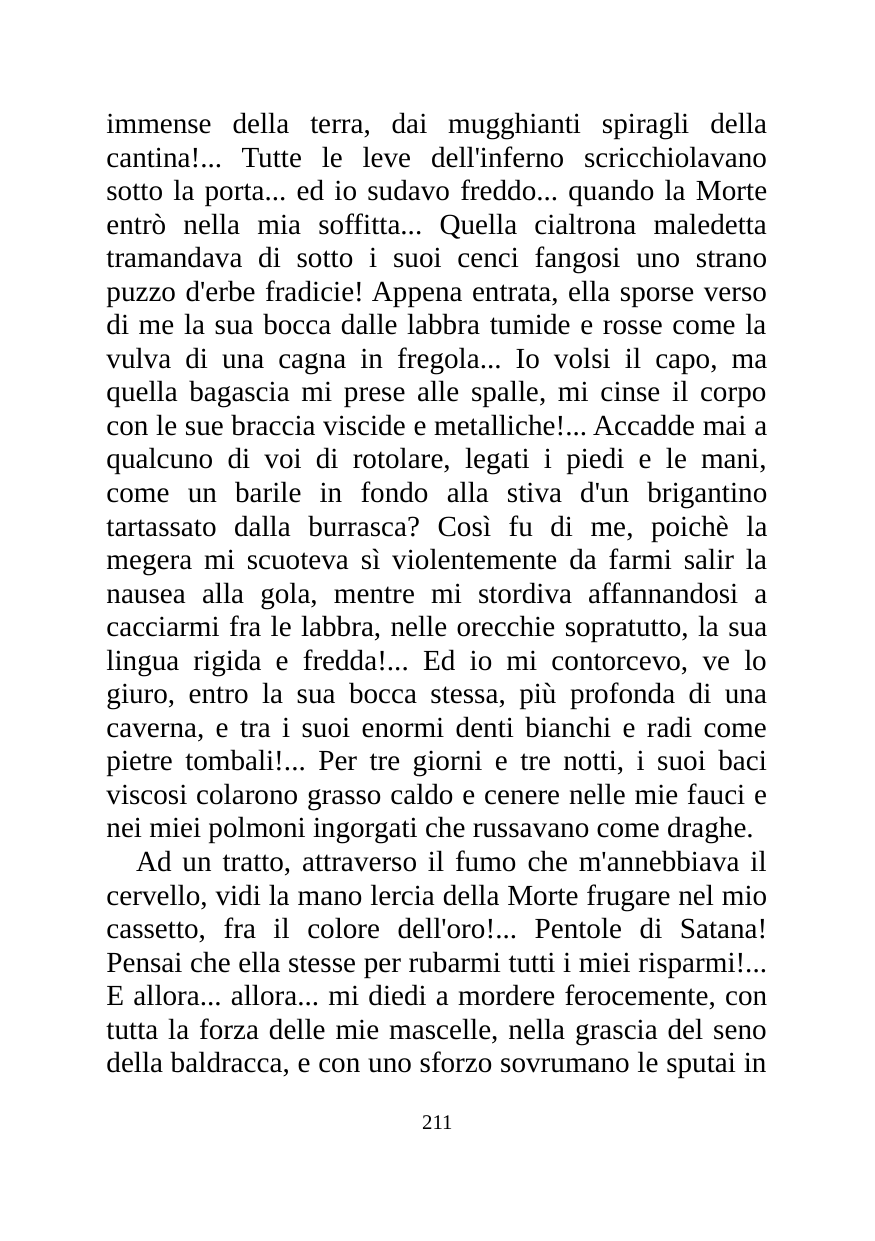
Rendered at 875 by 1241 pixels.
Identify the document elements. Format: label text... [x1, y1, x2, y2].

text immense della terra, dai mugghianti spiragli della cantina!... Tutte le leve dell'inferno scricchiolavano sotto la porta... ed io sudavo freddo... quando la Morte entrò nella mia soffitta... Quella cialtrona maledetta tramandava di sotto i suoi cenci fangosi uno strano puzzo d'erbe fradicie! Appena entrata, ella sporse verso di me la sua bocca dalle labbra tumide e rosse come la vulva di una cagna in fregola... Io volsi il capo, ma quella bagascia mi prese alle spalle, mi cinse il corpo con le sue braccia viscide e metalliche!... Accadde mai a qualcuno di voi di rotolare, legati i piedi e le mani, come un barile in fondo alla stiva d'un brigantino tartassato dalla burrasca? Così fu di me, poichè la megera mi scuoteva sì violentemente da farmi salir la nausea alla gola, mentre mi stordiva affannandosi a cacciarmi fra le labbra, nelle orecchie sopratutto, la sua lingua rigida e fredda!... Ed io mi contorcevo, ve lo giuro, entro la sua bocca stessa, più profonda di una caverna, e tra i suoi enormi denti bianchi e radi come pietre tombali!... Per tre giorni e tre notti, i suoi baci viscosi colarono grasso caldo e cenere nelle mie fauci e nei miei polmoni ingorgati che russavano come draghe. [106, 106, 768, 844]
text Ad un tratto, attraverso il fumo che m'annebbiava il cervello, vidi la mano lercia della Morte frugare nel mio cassetto, fra il colore dell'oro!... Pentole di Satana! Pensai che ella stesse per rubarmi tutti i miei risparmi!... E allora... allora... mi diedi a mordere ferocemente, con tutta la forza delle mie mascelle, nella grascia del seno della baldracca, e con uno sforzo sovrumano le sputai in [106, 844, 768, 1079]
